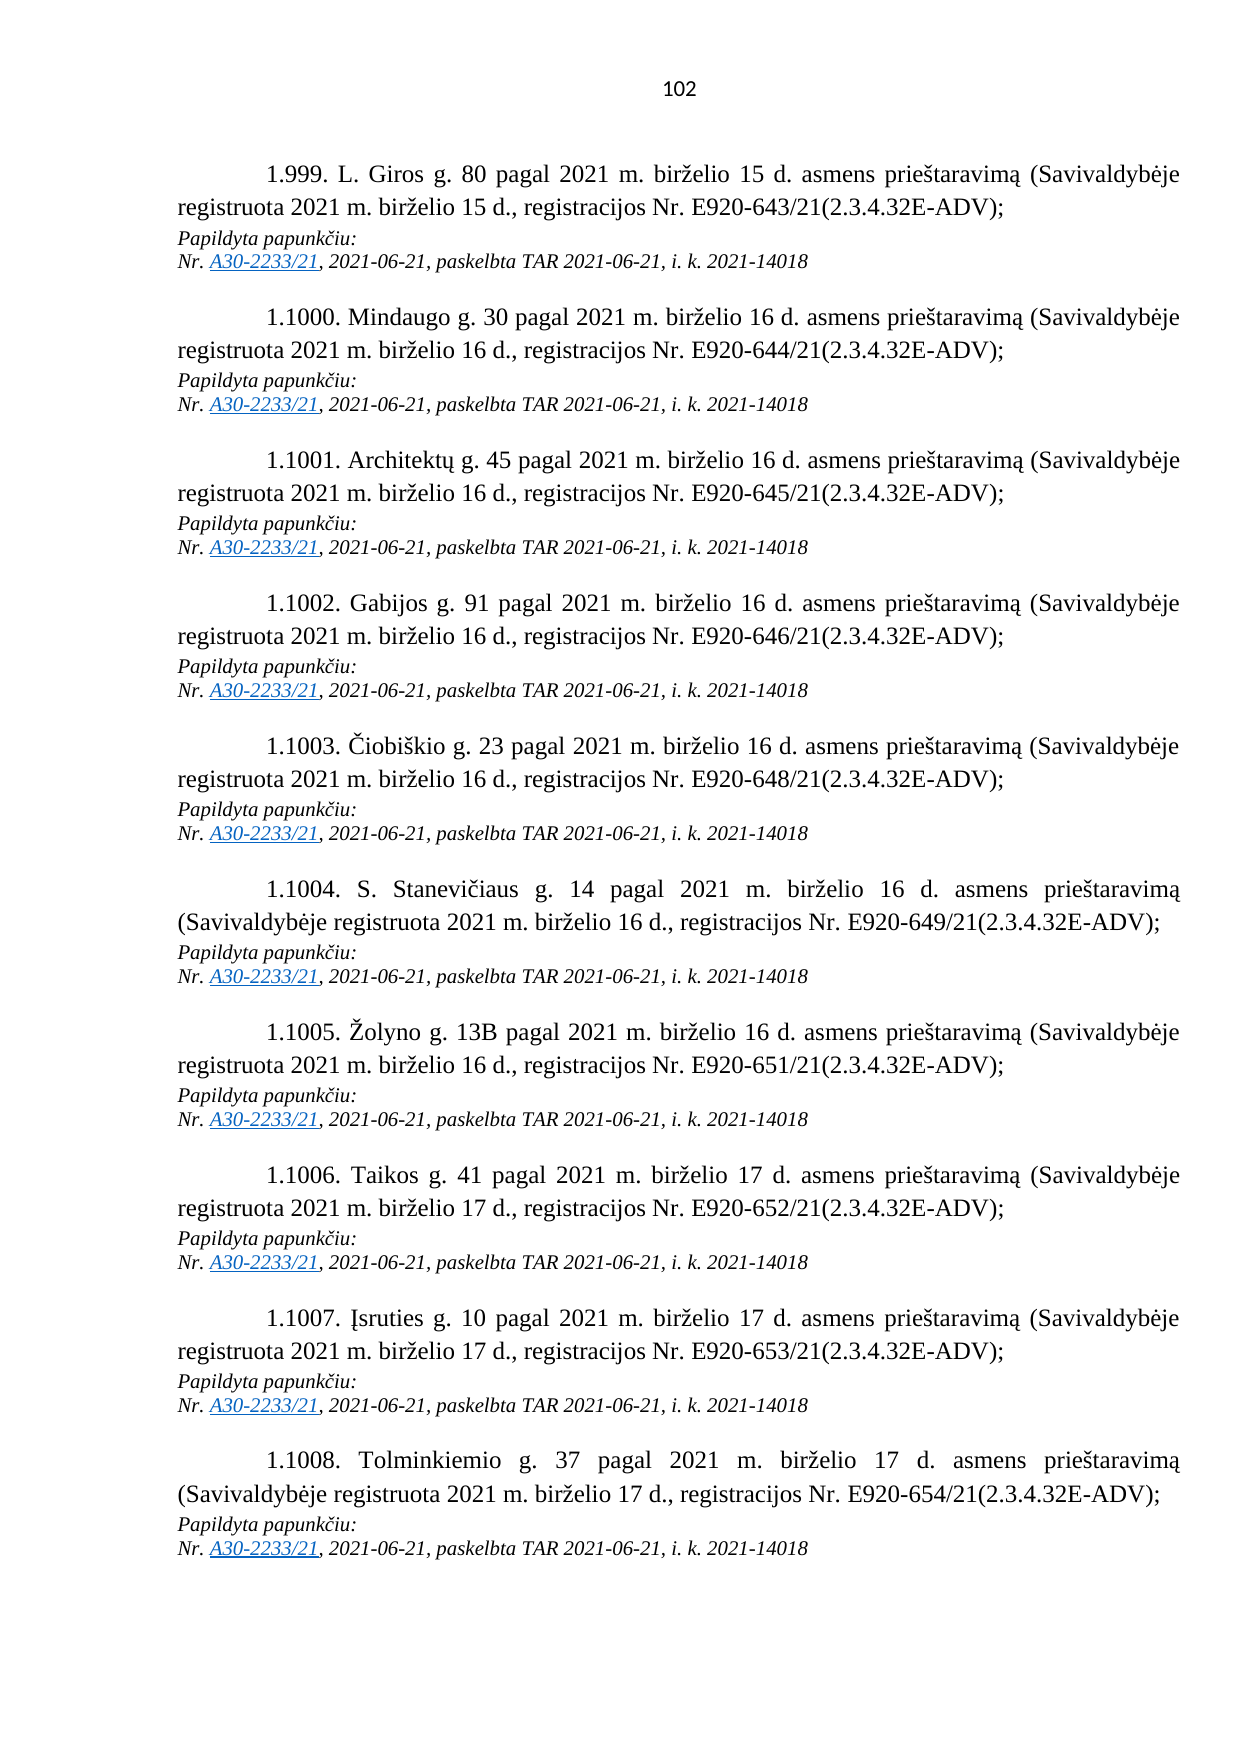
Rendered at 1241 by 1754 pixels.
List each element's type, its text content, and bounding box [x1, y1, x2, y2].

text 1.1003. Čiobiškio g. 23 pagal 2021 m. birželio 16 d. asmens prieštaravimą (Savivaldybėje registruota 2021 m. birželio 16 d., registracijos Nr. E920-648/21(2.3.4.32E-ADV); [177, 731, 1181, 793]
text Nr. A30-2233/21, 2021-06-21, paskelbta TAR 2021-06-21, i. k. 2021-14018 [177, 392, 1181, 416]
text Nr. A30-2233/21, 2021-06-21, paskelbta TAR 2021-06-21, i. k. 2021-14018 [177, 535, 1181, 559]
text Papildyta papunkčiu: [177, 1226, 1181, 1250]
text Nr. A30-2233/21, 2021-06-21, paskelbta TAR 2021-06-21, i. k. 2021-14018 [177, 1393, 1181, 1417]
text Nr. A30-2233/21, 2021-06-21, paskelbta TAR 2021-06-21, i. k. 2021-14018 [177, 249, 1181, 273]
text Papildyta papunkčiu: [177, 1369, 1181, 1393]
text Nr. A30-2233/21, 2021-06-21, paskelbta TAR 2021-06-21, i. k. 2021-14018 [177, 1107, 1181, 1131]
text Papildyta papunkčiu: [177, 1083, 1181, 1107]
text 1.1001. Architektų g. 45 pagal 2021 m. birželio 16 d. asmens prieštaravimą (Savivaldybėje registruota 2021 m. birželio 16 d., registracijos Nr. E920-645/21(2.3.4.32E-ADV); [177, 445, 1181, 507]
text 1.1002. Gabijos g. 91 pagal 2021 m. birželio 16 d. asmens prieštaravimą (Savivaldybėje registruota 2021 m. birželio 16 d., registracijos Nr. E920-646/21(2.3.4.32E-ADV); [177, 588, 1181, 650]
text Nr. A30-2233/21, 2021-06-21, paskelbta TAR 2021-06-21, i. k. 2021-14018 [177, 678, 1181, 702]
text 1.1007. Įsruties g. 10 pagal 2021 m. birželio 17 d. asmens prieštaravimą (Savivaldybėje registruota 2021 m. birželio 17 d., registracijos Nr. E920-653/21(2.3.4.32E-ADV); [177, 1303, 1181, 1364]
text Papildyta papunkčiu: [177, 368, 1181, 392]
text Papildyta papunkčiu: [177, 511, 1181, 535]
text Papildyta papunkčiu: [177, 1512, 1181, 1536]
text 1.999. L. Giros g. 80 pagal 2021 m. birželio 15 d. asmens prieštaravimą (Savivaldybėje registruota 2021 m. birželio 15 d., registracijos Nr. E920-643/21(2.3.4.32E-ADV); [177, 159, 1181, 221]
text Nr. A30-2233/21, 2021-06-21, paskelbta TAR 2021-06-21, i. k. 2021-14018 [177, 1536, 1181, 1560]
text Papildyta papunkčiu: [177, 940, 1181, 964]
text 1.1004. S. Stanevičiaus g. 14 pagal 2021 m. birželio 16 d. asmens prieštaravimą (Savivaldybėje registruota 2021 m. birželio 16 d., registracijos Nr. E920-649/21(2.3.4.32E-ADV); [177, 874, 1181, 936]
text Nr. A30-2233/21, 2021-06-21, paskelbta TAR 2021-06-21, i. k. 2021-14018 [177, 1250, 1181, 1274]
text Papildyta papunkčiu: [177, 797, 1181, 821]
text 1.1008. Tolminkiemio g. 37 pagal 2021 m. birželio 17 d. asmens prieštaravimą (Savivaldybėje registruota 2021 m. birželio 17 d., registracijos Nr. E920-654/21(2.3.4.32E-ADV); [177, 1446, 1181, 1507]
text Nr. A30-2233/21, 2021-06-21, paskelbta TAR 2021-06-21, i. k. 2021-14018 [177, 964, 1181, 988]
text Papildyta papunkčiu: [177, 654, 1181, 678]
text 1.1000. Mindaugo g. 30 pagal 2021 m. birželio 16 d. asmens prieštaravimą (Savivaldybėje registruota 2021 m. birželio 16 d., registracijos Nr. E920-644/21(2.3.4.32E-ADV); [177, 302, 1181, 364]
text 1.1006. Taikos g. 41 pagal 2021 m. birželio 17 d. asmens prieštaravimą (Savivaldybėje registruota 2021 m. birželio 17 d., registracijos Nr. E920-652/21(2.3.4.32E-ADV); [177, 1160, 1181, 1222]
text Papildyta papunkčiu: [177, 225, 1181, 249]
text 1.1005. Žolyno g. 13B pagal 2021 m. birželio 16 d. asmens prieštaravimą (Savivaldybėje registruota 2021 m. birželio 16 d., registracijos Nr. E920-651/21(2.3.4.32E-ADV); [177, 1017, 1181, 1079]
text Nr. A30-2233/21, 2021-06-21, paskelbta TAR 2021-06-21, i. k. 2021-14018 [177, 821, 1181, 845]
